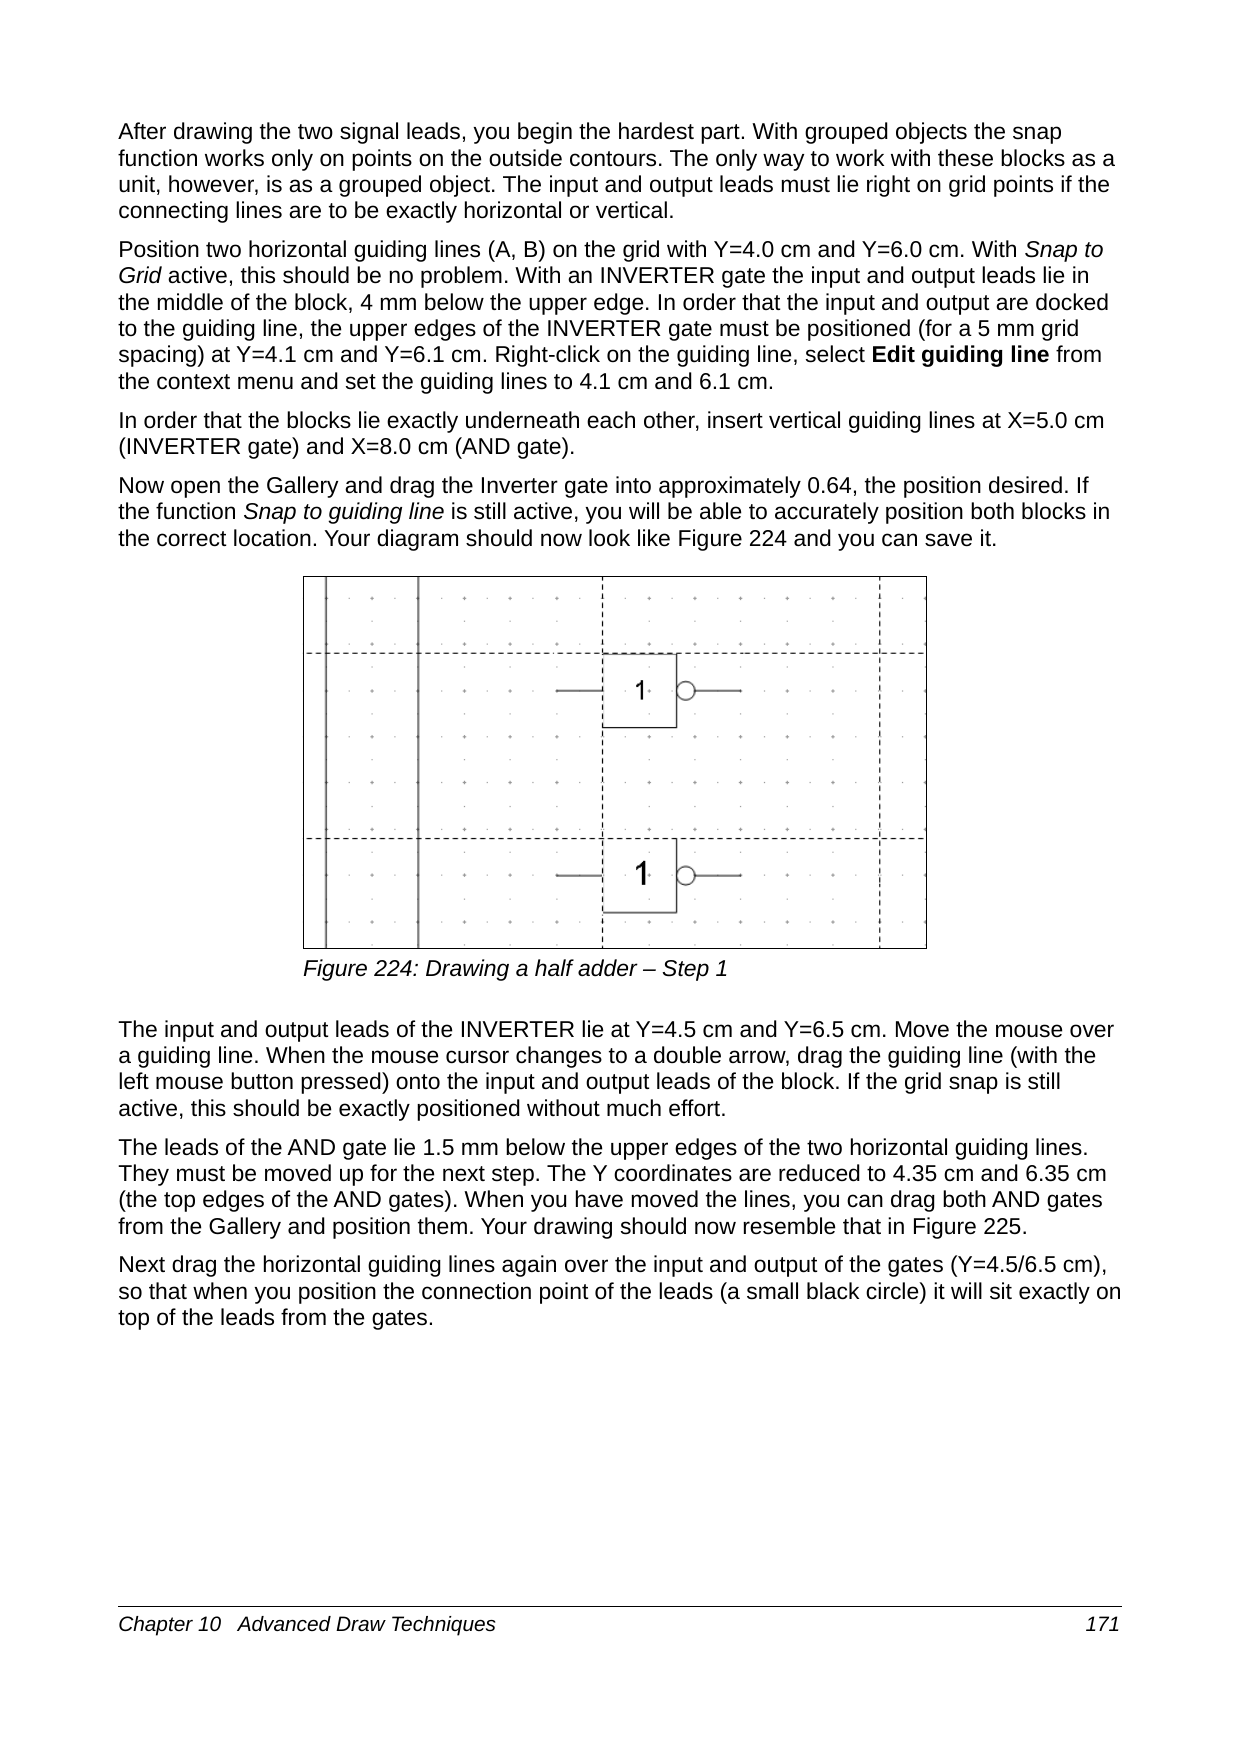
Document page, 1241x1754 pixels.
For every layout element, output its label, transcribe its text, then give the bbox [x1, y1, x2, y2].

text In order that the blocks lie exactly underneath each other, insert vertical guiding lines at X=5.0 cm (INVERTER gate) and X=8.0 cm (AND gate). [118, 407, 1122, 459]
text Now open the Gallery and drag the Inverter gate into approximately 0.64, the position desired. If the function Snap to guiding line is still active, you will be able to accurately position both blocks in the correct location. Your diagram should now look like Figure 224 and you can save it. [118, 472, 1122, 551]
picture [304, 577, 926, 948]
text After drawing the two signal leads, you begin the hardest part. With grouped objects the snap function works only on points on the outside contours. The only way to work with these blocks as a unit, however, is as a grouped object. The input and output leads must lie right on grid points if the connecting lines are to be exactly horizontal or vertical. [118, 118, 1122, 223]
text Position two horizontal guiding lines (A, B) on the grid with Y=4.0 cm and Y=6.0 cm. With Snap to Grid active, this should be no problem. With an INVERTER gate the input and output leads lie in the middle of the block, 4 mm below the upper edge. In order that the input and output are docked to the guiding line, the upper edges of the INVERTER gate must be positioned (for a 5 mm grid spacing) at Y=4.1 cm and Y=6.1 cm. Right-click on the guiding line, select Edit guiding line from the context menu and set the guiding lines to 4.1 cm and 6.1 cm. [118, 236, 1122, 394]
text Figure 224: Drawing a half adder – Step 1 [303, 955, 937, 981]
text The leads of the AND gate lie 1.5 mm below the upper edges of the two horizontal guiding lines. They must be moved up for the next step. The Y coordinates are reduced to 4.35 cm and 6.35 cm (the top edges of the AND gates). When you have moved the lines, you can drag both AND gates from the Gallery and position them. Your drawing should now resemble that in Figure 225. [118, 1133, 1122, 1239]
text The input and output leads of the INVERTER lie at Y=4.5 cm and Y=6.5 cm. Move the mouse over a guiding line. When the mouse cursor changes to a double arrow, drag the guiding line (with the left mouse button pressed) onto the input and output leads of the block. If the grid snap is still active, this should be exactly positioned without much effort. [118, 1016, 1122, 1121]
text Next drag the horizontal guiding lines again over the input and output of the gates (Y=4.5/6.5 cm), so that when you position the connection point of the leads (a small black circle) it will sit exactly on top of the leads from the gates. [118, 1251, 1122, 1331]
